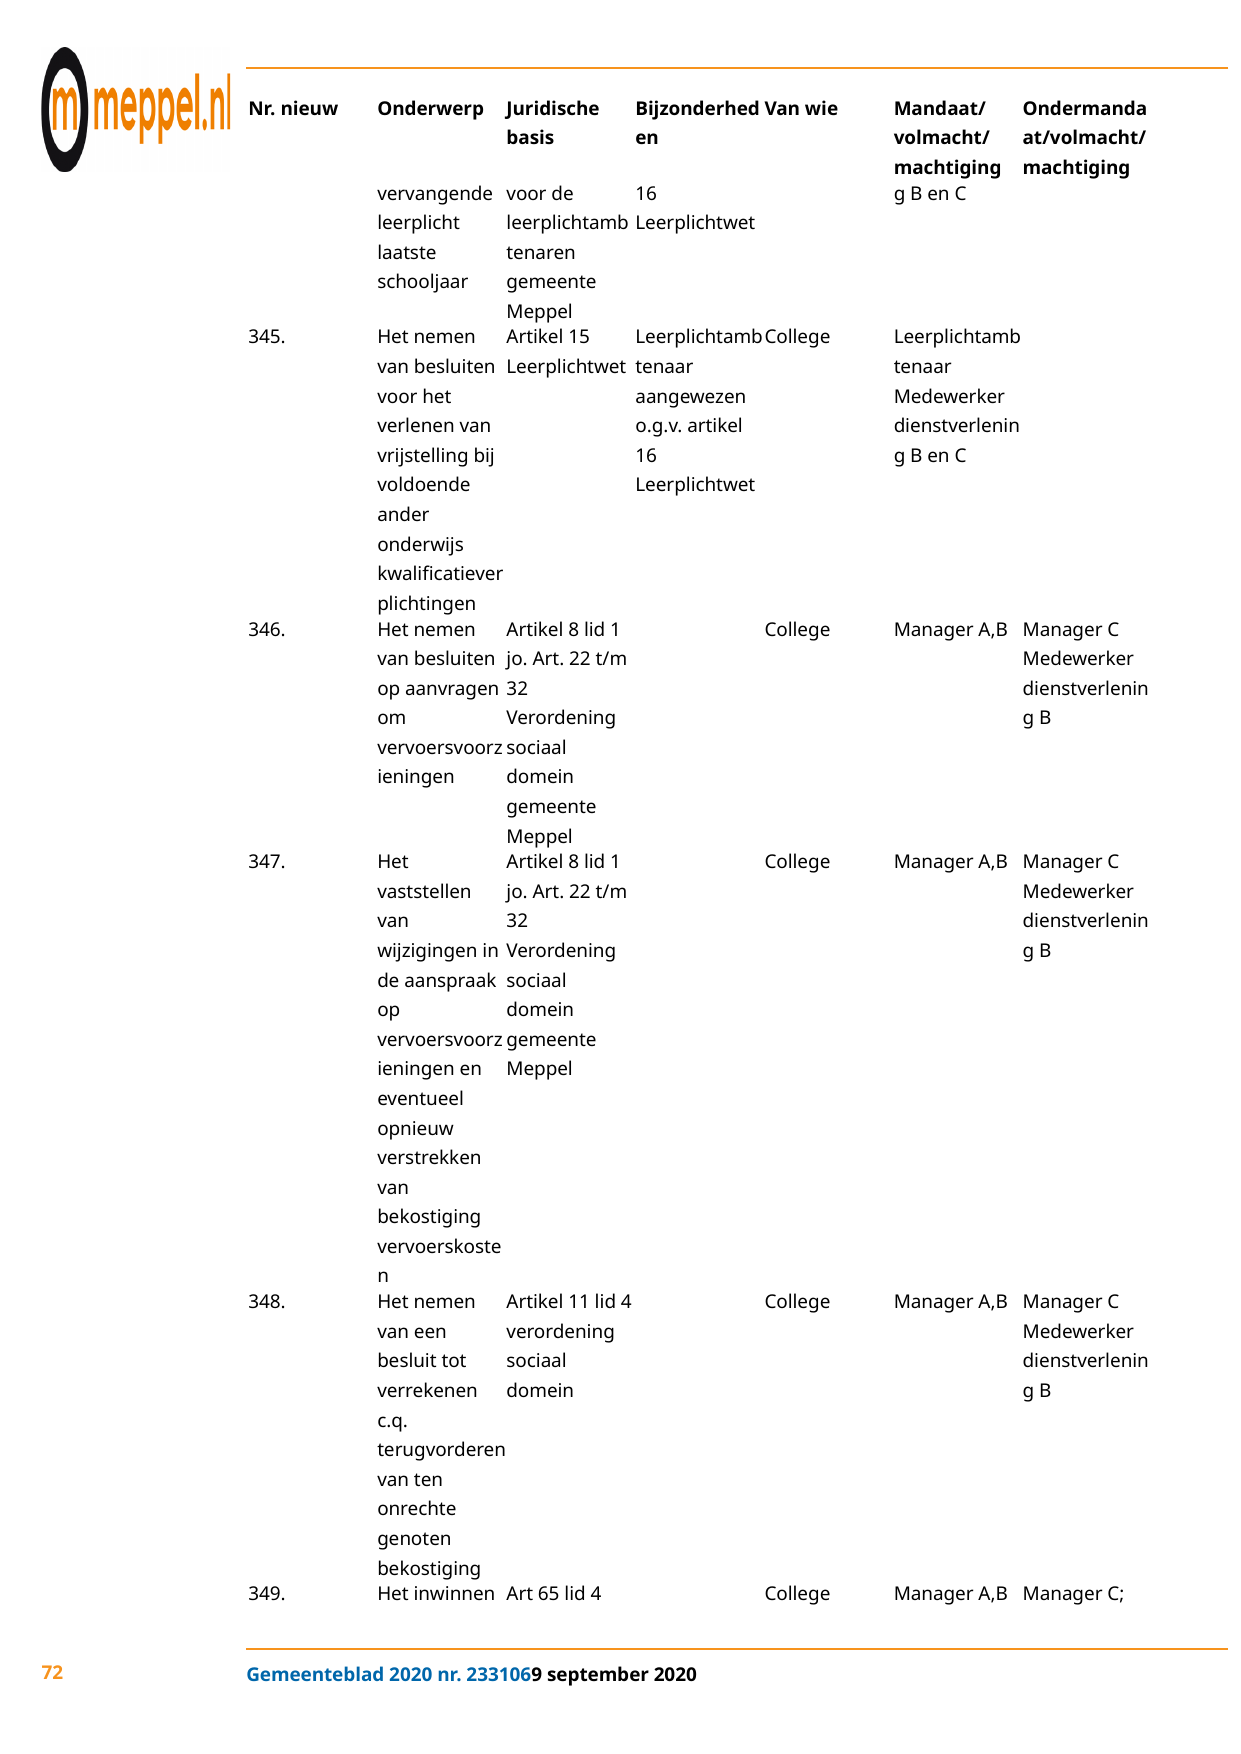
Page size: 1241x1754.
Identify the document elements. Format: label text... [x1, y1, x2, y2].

table_header Van wie [764, 95, 893, 180]
table_header Juridische basis [506, 95, 635, 180]
table_cell Artikel 8 lid 1 jo. Art. 22 t/m 32 Verordening sociaal domein gemeente Meppel [506, 849, 635, 1288]
table_cell College [764, 616, 893, 848]
table_cell [1023, 180, 1152, 324]
table_cell Artikel 11 lid 4 verordening sociaal domein [506, 1289, 635, 1580]
table_cell Het inwinnen [377, 1580, 506, 1606]
table_cell Manager A,B [894, 849, 1022, 1288]
table_cell Manager A,B [894, 1580, 1022, 1606]
table_cell Manager C Medewerker dienstverlening B [1023, 1289, 1152, 1580]
table_header Nr. nieuw [248, 95, 377, 180]
table_cell [635, 1580, 764, 1606]
table_cell Het vaststellen van wijzigingen in de aanspraak op vervoersvoorzieningen en eventueel opnieuw verstrekken van bekostiging vervoerskosten [377, 849, 506, 1288]
table_cell Leerplichtambtenaar Medewerker dienstverlening B en C [894, 324, 1022, 616]
table_cell College [764, 1580, 893, 1606]
table_cell [248, 1289, 377, 1580]
table_cell [635, 616, 764, 848]
table_cell Manager A,B [894, 616, 1022, 848]
table_cell [248, 180, 377, 324]
table_cell Manager C Medewerker dienstverlening B [1023, 849, 1152, 1288]
table_cell [248, 324, 377, 616]
table_cell [635, 1289, 764, 1580]
table_cell Het nemen van een besluit tot verrekenen c.q. terugvorderen van ten onrechte genoten bekostiging [377, 1289, 506, 1580]
table_header Bijzonderheden [635, 95, 764, 180]
table_cell Artikel 15 Leerplichtwet [506, 324, 635, 616]
table_cell College [764, 324, 893, 616]
table_cell Artikel 8 lid 1 jo. Art. 22 t/m 32 Verordening sociaal domein gemeente Meppel [506, 616, 635, 848]
table_header Ondermandaat/volmacht/ machtiging [1023, 95, 1152, 180]
table_cell Manager A,B [894, 1289, 1022, 1580]
table_cell [248, 849, 377, 1288]
table_cell Manager C Medewerker dienstverlening B [1023, 616, 1152, 848]
table_cell Art 65 lid 4 [506, 1580, 635, 1606]
table_cell College [764, 849, 893, 1288]
table_cell vervangende leerplicht laatste schooljaar [377, 180, 506, 324]
table_cell Manager C; [1023, 1580, 1152, 1606]
table_cell Het nemen van besluiten voor het verlenen van vrijstelling bij voldoende ander onderwijs kwalificatieverplichtingen [377, 324, 506, 616]
table_cell g B en C [894, 180, 1022, 324]
table_cell College [764, 1289, 893, 1580]
picture [41, 47, 231, 172]
table_cell [635, 849, 764, 1288]
table_cell [248, 1580, 377, 1606]
table_cell Het nemen van besluiten op aanvragen om vervoersvoorzieningen [377, 616, 506, 848]
table_cell voor de leerplichtambtenaren gemeente Meppel [506, 180, 635, 324]
table_cell [764, 180, 893, 324]
table_header Mandaat/volmacht/machtiging [894, 95, 1022, 180]
table_cell 16 Leerplichtwet [635, 180, 764, 324]
table_header Onderwerp [377, 95, 506, 180]
table_cell [1023, 324, 1152, 616]
table_cell [248, 616, 377, 848]
table_cell Leerplichtambtenaar aangewezen o.g.v. artikel 16 Leerplichtwet [635, 324, 764, 616]
